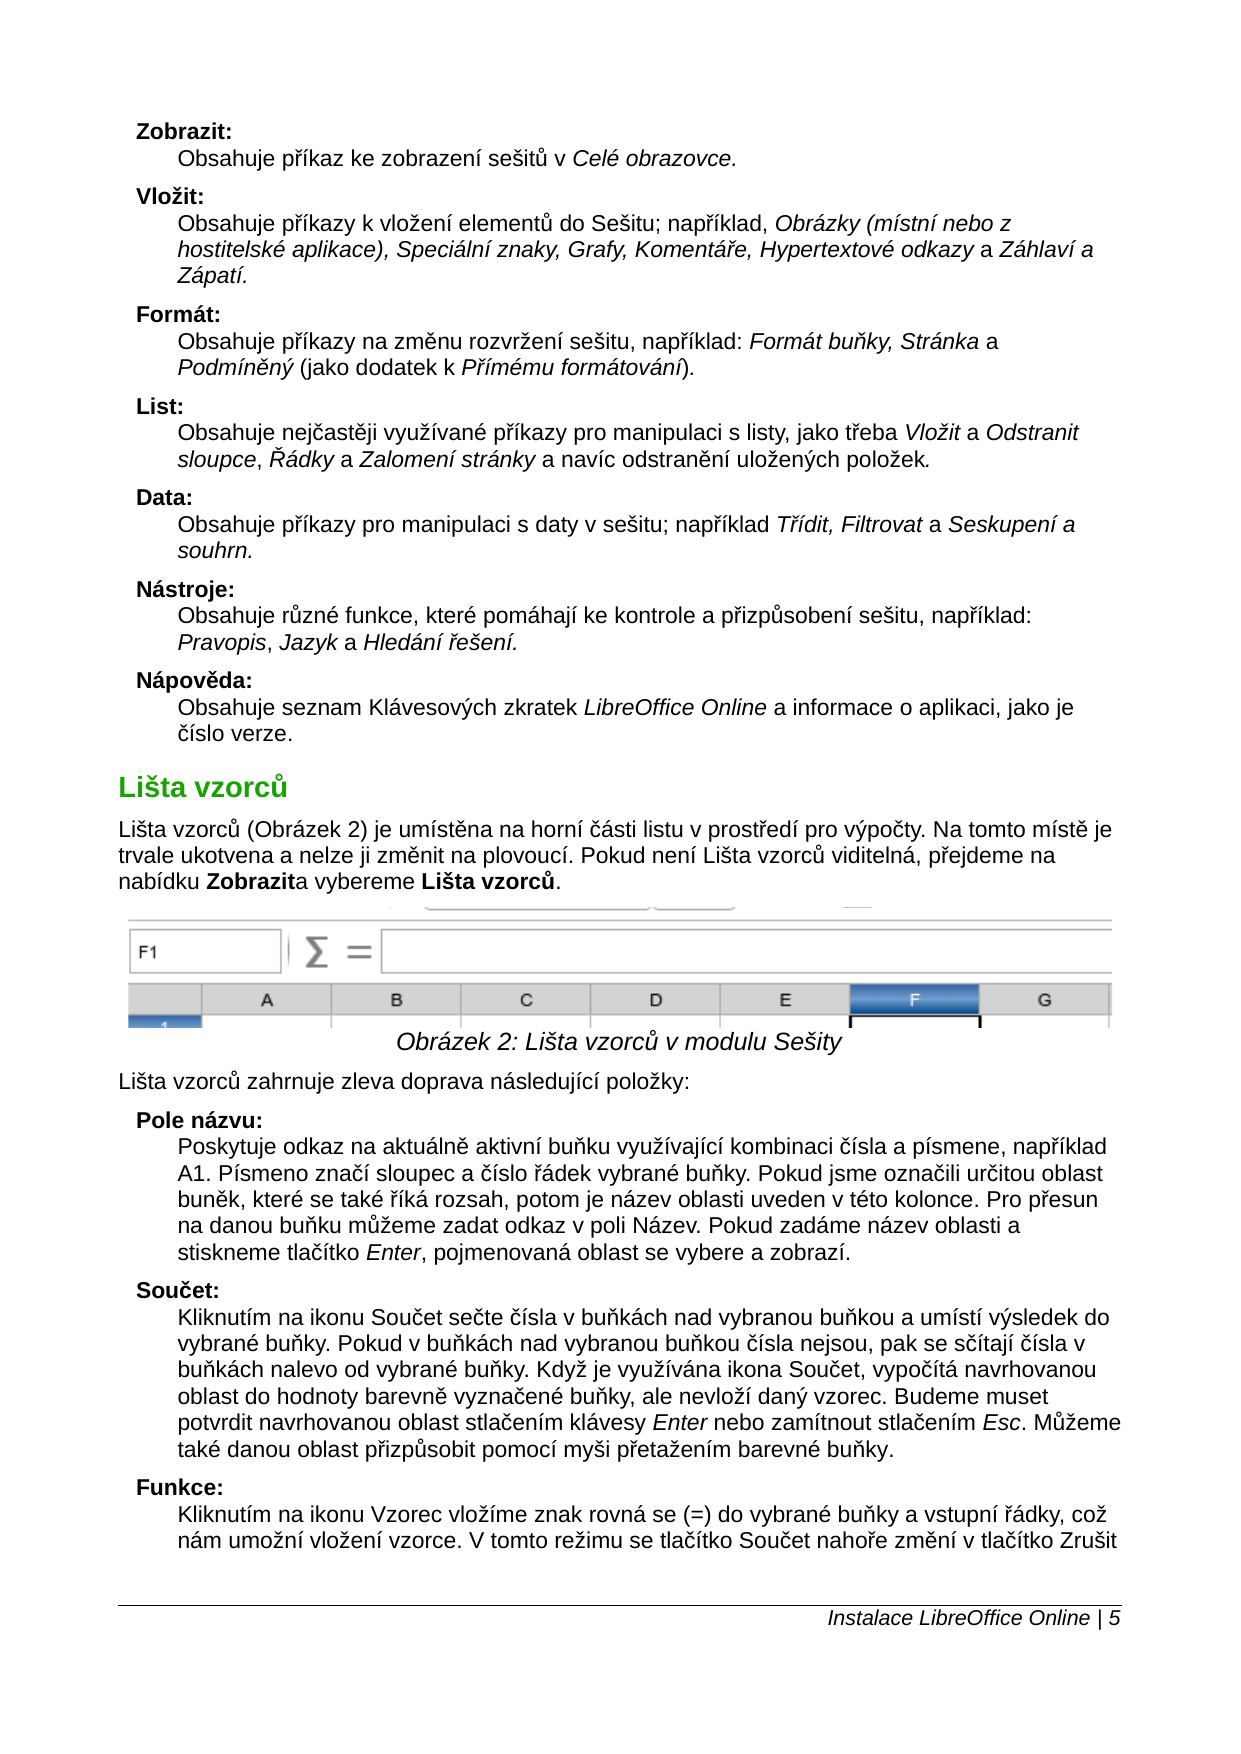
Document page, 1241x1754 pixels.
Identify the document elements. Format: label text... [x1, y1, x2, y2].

text Pole názvu: [136, 1107, 1122, 1133]
text Data: [136, 484, 1122, 511]
text Obrázek 2: Lišta vzorců v modulu Sešity [118, 1028, 1122, 1056]
text Kliknutím na ikonu Vzorec vložíme znak rovná se (=) do vybrané buňky a vstupní řádky, což nám umožní vložení vzorce. V tomto režimu se tlačítko Součet nahoře změní v tlačítko Zrušit [177, 1501, 1122, 1553]
text Kliknutím na ikonu Součet sečte čísla v buňkách nad vybranou buňkou a umístí výsledek do vybrané buňky. Pokud v buňkách nad vybranou buňkou čísla nejsou, pak se sčítají čísla v buňkách nalevo od vybrané buňky. Když je využívána ikona Součet, vypočítá navrhovanou oblast do hodnoty barevně vyznačené buňky, ale nevloží daný vzorec. Budeme muset potvrdit navrhovanou oblast stlačením klávesy Enter nebo zamítnout stlačením Esc. Můžeme také danou oblast přizpůsobit pomocí myši přetažením barevné buňky. [177, 1304, 1122, 1462]
text Obsahuje seznam Klávesových zkratek LibreOffice Online a informace o aplikaci, jako je číslo verze. [177, 694, 1122, 747]
text Vložit: [136, 183, 1122, 210]
text List: [136, 393, 1122, 419]
text Součet: [136, 1277, 1122, 1304]
subtitle Lišta vzorců [118, 770, 1122, 804]
text Obsahuje příkaz ke zobrazení sešitů v Celé obrazovce. [177, 144, 1122, 171]
text Funkce: [136, 1474, 1122, 1501]
text Formát: [136, 301, 1122, 328]
text Obsahuje příkazy pro manipulaci s daty v sešitu; například Třídit, Filtrovat a Seskupení a souhrn. [177, 511, 1122, 563]
text Lišta vzorců zahrnuje zleva doprava následující položky: [118, 1068, 1122, 1094]
text Nástroje: [136, 576, 1122, 602]
picture [128, 907, 1113, 1028]
text Nápověda: [136, 667, 1122, 694]
text Zobrazit: [136, 118, 1122, 144]
text Obsahuje různé funkce, které pomáhají ke kontrole a přizpůsobení sešitu, například: Pravopis, Jazyk a Hledání řešení. [177, 602, 1122, 655]
text Poskytuje odkaz na aktuálně aktivní buňku využívající kombinaci čísla a písmene, například A1. Písmeno značí sloupec a číslo řádek vybrané buňky. Pokud jsme označili určitou oblast buněk, které se také říká rozsah, potom je název oblasti uveden v této kolonce. Pro přesun na danou buňku můžeme zadat odkaz v poli Název. Pokud zadáme název oblasti a stiskneme tlačítko Enter, pojmenovaná oblast se vybere a zobrazí. [177, 1133, 1122, 1265]
text Obsahuje příkazy k vložení elementů do Sešitu; například, Obrázky (místní nebo z hostitelské aplikace), Speciální znaky, Grafy, Komentáře, Hypertextové odkazy a Záhlaví a Zápatí. [177, 210, 1122, 289]
text Obsahuje nejčastěji využívané příkazy pro manipulaci s listy, jako třeba Vložit a Odstranit sloupce, Řádky a Zalomení stránky a navíc odstranění uložených položek. [177, 419, 1122, 472]
text Lišta vzorců (Obrázek 2) je umístěna na horní části listu v prostředí pro výpočty. Na tomto místě je trvale ukotvena a nelze ji změnit na plovoucí. Pokud není Lišta vzorců viditelná, přejdeme na nabídku Zobrazita vybereme Lišta vzorců. [118, 816, 1122, 894]
text Obsahuje příkazy na změnu rozvržení sešitu, například: Formát buňky, Stránka a Podmíněný (jako dodatek k Přímému formátování). [177, 328, 1122, 380]
